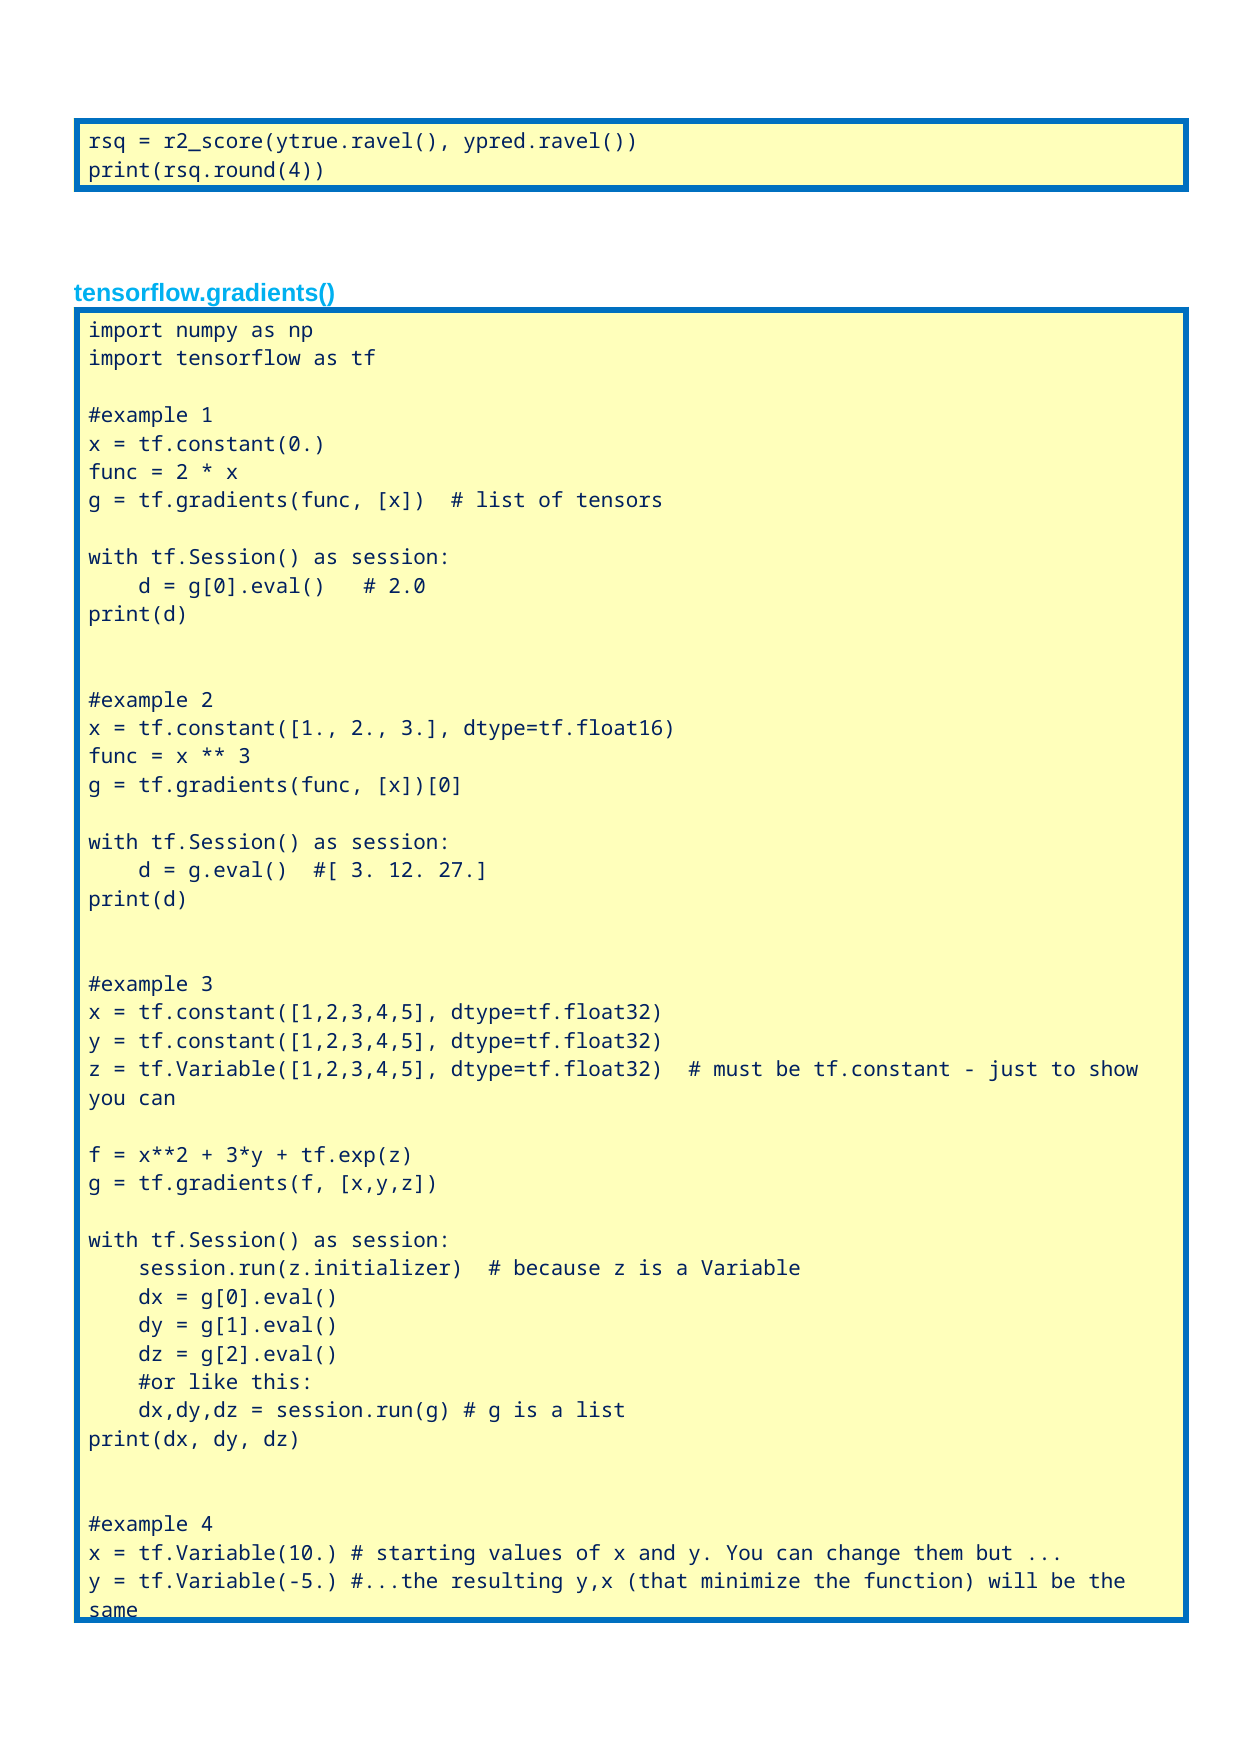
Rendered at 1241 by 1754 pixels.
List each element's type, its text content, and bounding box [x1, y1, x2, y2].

text dy = g[1].eval() [80, 1302, 1183, 1330]
text func = x ** 3 [80, 733, 1183, 762]
text g = tf.gradients(f, [x,y,z]) [80, 1160, 1183, 1188]
text z = tf.Variable([1,2,3,4,5], dtype=tf.float32) # must be tf.constant - just to show you can [80, 1046, 1183, 1103]
text #example 4 [80, 1501, 1183, 1529]
text with tf.Session() as session: [80, 818, 1183, 847]
text with tf.Session() as session: [80, 534, 1183, 563]
text #or like this: [80, 1359, 1183, 1387]
text #example 2 [80, 676, 1183, 705]
text x = tf.constant(0.) [80, 420, 1183, 449]
text x = tf.constant([1,2,3,4,5], dtype=tf.float32) [80, 989, 1183, 1018]
text session.run(z.initializer) # because z is a Variable [80, 1245, 1183, 1273]
text import tensorflow as tf [80, 335, 1183, 363]
text with tf.Session() as session: [80, 1217, 1183, 1245]
text x = tf.constant([1., 2., 3.], dtype=tf.float16) [80, 705, 1183, 733]
text rsq = r2_score(ytrue.ravel(), ypred.ravel()) [80, 124, 1183, 147]
text g = tf.gradients(func, [x])[0] [80, 762, 1183, 790]
text d = g.eval() #[ 3. 12. 27.] [80, 847, 1183, 875]
text g = tf.gradients(func, [x]) # list of tensors [80, 477, 1183, 506]
text print(d) [80, 591, 1183, 619]
text dx,dy,dz = session.run(g) # g is a list [80, 1387, 1183, 1416]
text import numpy as np [80, 313, 1183, 335]
text x = tf.Variable(10.) # starting values of x and y. You can change them but ... [80, 1529, 1183, 1558]
text func = 2 * x [80, 449, 1183, 477]
text print(d) [80, 875, 1183, 904]
text d = g[0].eval() # 2.0 [80, 563, 1183, 591]
text #example 1 [80, 392, 1183, 420]
text dz = g[2].eval() [80, 1330, 1183, 1359]
text y = tf.Variable(-5.) #...the resulting y,x (that minimize the function) will be the same [80, 1558, 1183, 1617]
text f = x**2 + 3*y + tf.exp(z) [80, 1131, 1183, 1160]
text #example 3 [80, 961, 1183, 989]
text print(rsq.round(4)) [80, 147, 1183, 185]
text y = tf.constant([1,2,3,4,5], dtype=tf.float32) [80, 1018, 1183, 1046]
title tensorflow.gradients() [73, 278, 1189, 307]
text print(dx, dy, dz) [80, 1416, 1183, 1444]
text dx = g[0].eval() [80, 1273, 1183, 1302]
